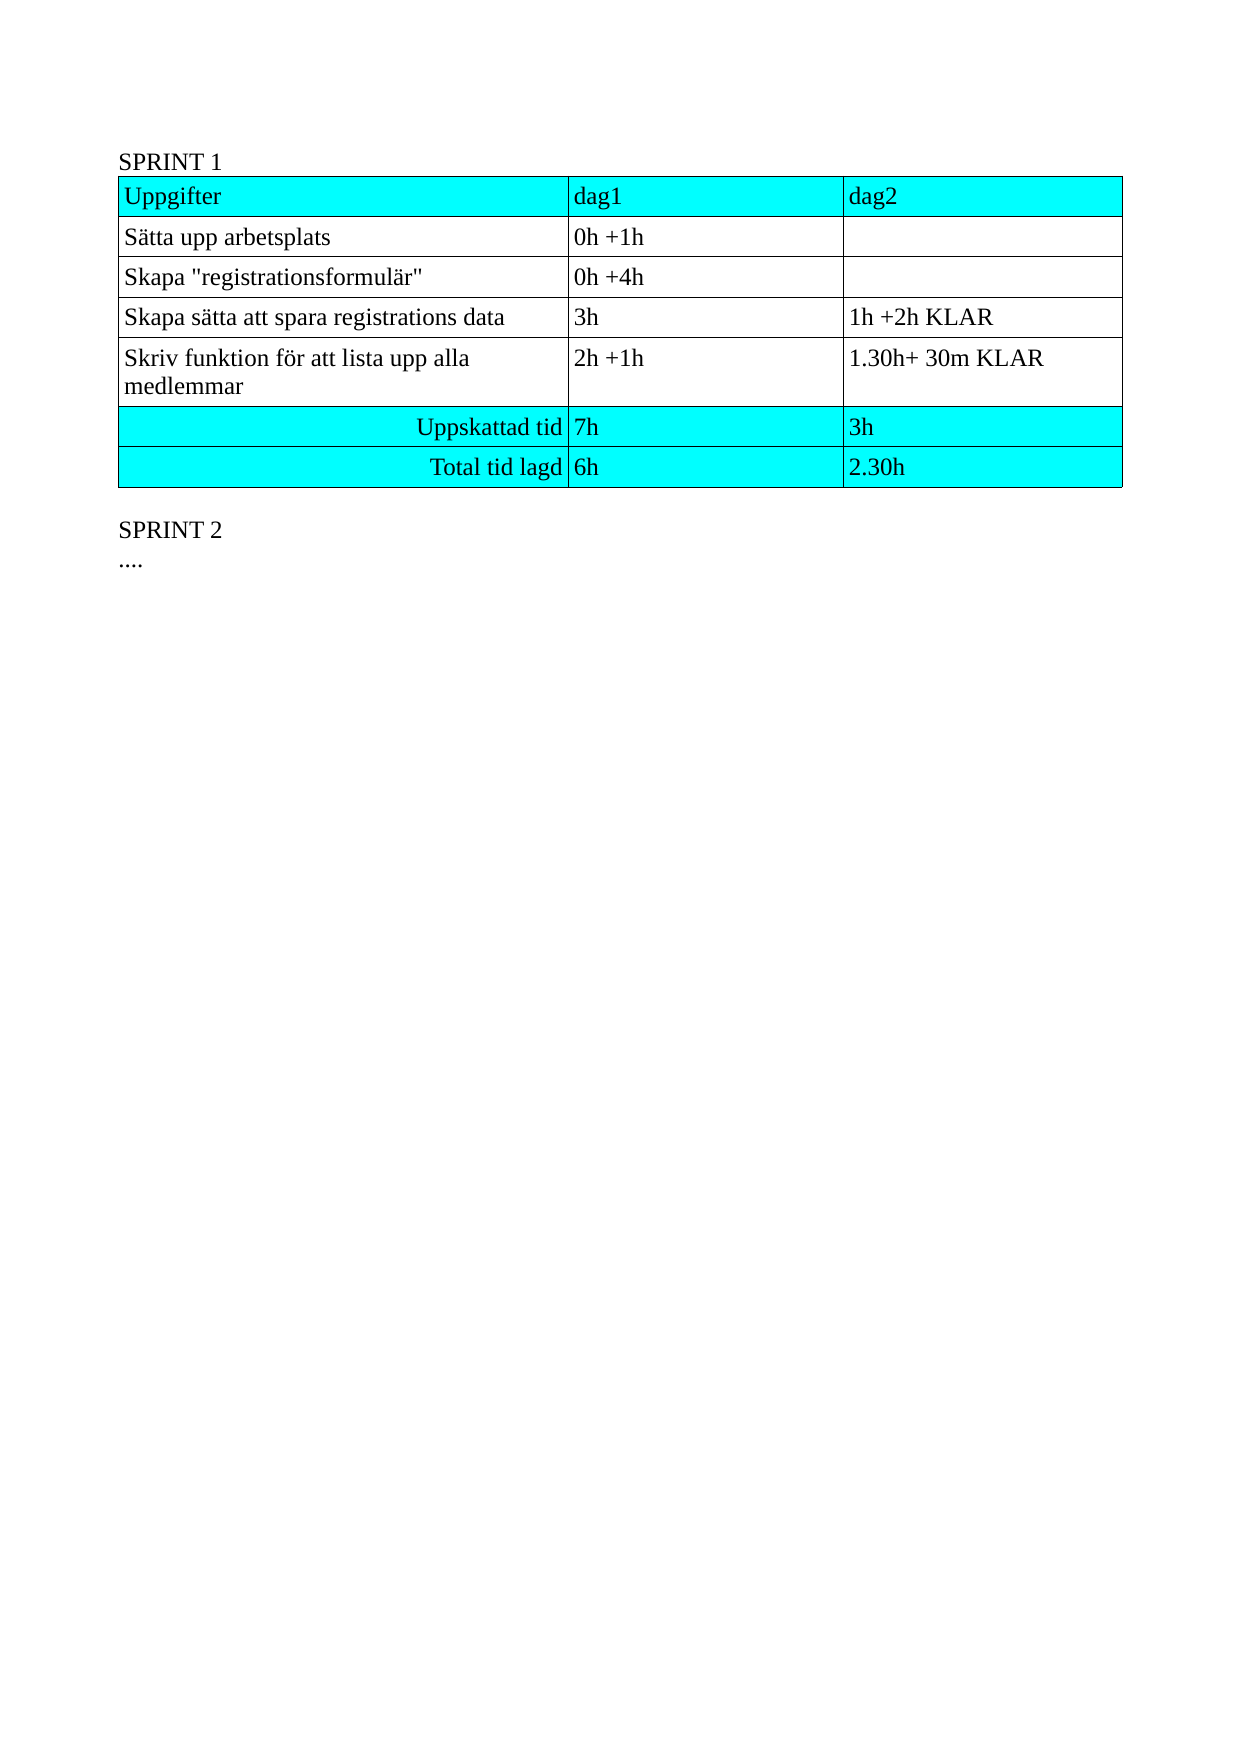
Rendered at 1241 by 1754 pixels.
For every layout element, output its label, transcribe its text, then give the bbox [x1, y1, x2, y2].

table_cell [844, 257, 1122, 297]
text .... [118, 544, 1122, 573]
table_cell 6h [569, 447, 843, 487]
table_cell 2.30h [844, 447, 1122, 487]
table_cell [844, 217, 1122, 256]
table_cell 1h +2h KLAR [844, 298, 1122, 337]
table_cell 3h [569, 298, 843, 337]
table_cell Skapa sätta att spara registrations data [119, 298, 568, 337]
table_cell 7h [569, 407, 843, 446]
table_cell Sätta upp arbetsplats [119, 217, 568, 256]
text SPRINT 1 [118, 147, 1122, 176]
table_cell Uppskattad tid [119, 407, 568, 446]
table_cell 3h [844, 407, 1122, 446]
table_cell Skriv funktion för att lista upp alla medlemmar [119, 338, 568, 406]
text SPRINT 2 [118, 515, 1122, 544]
table_header Uppgifter [119, 177, 568, 216]
table_cell Total tid lagd [119, 447, 568, 487]
table_header dag1 [569, 177, 843, 216]
table_cell 2h +1h [569, 338, 843, 406]
table_header dag2 [844, 177, 1122, 216]
table_cell 0h +4h [569, 257, 843, 297]
table_cell Skapa "registrationsformulär" [119, 257, 568, 297]
table_cell 0h +1h [569, 217, 843, 256]
table_cell 1.30h+ 30m KLAR [844, 338, 1122, 406]
